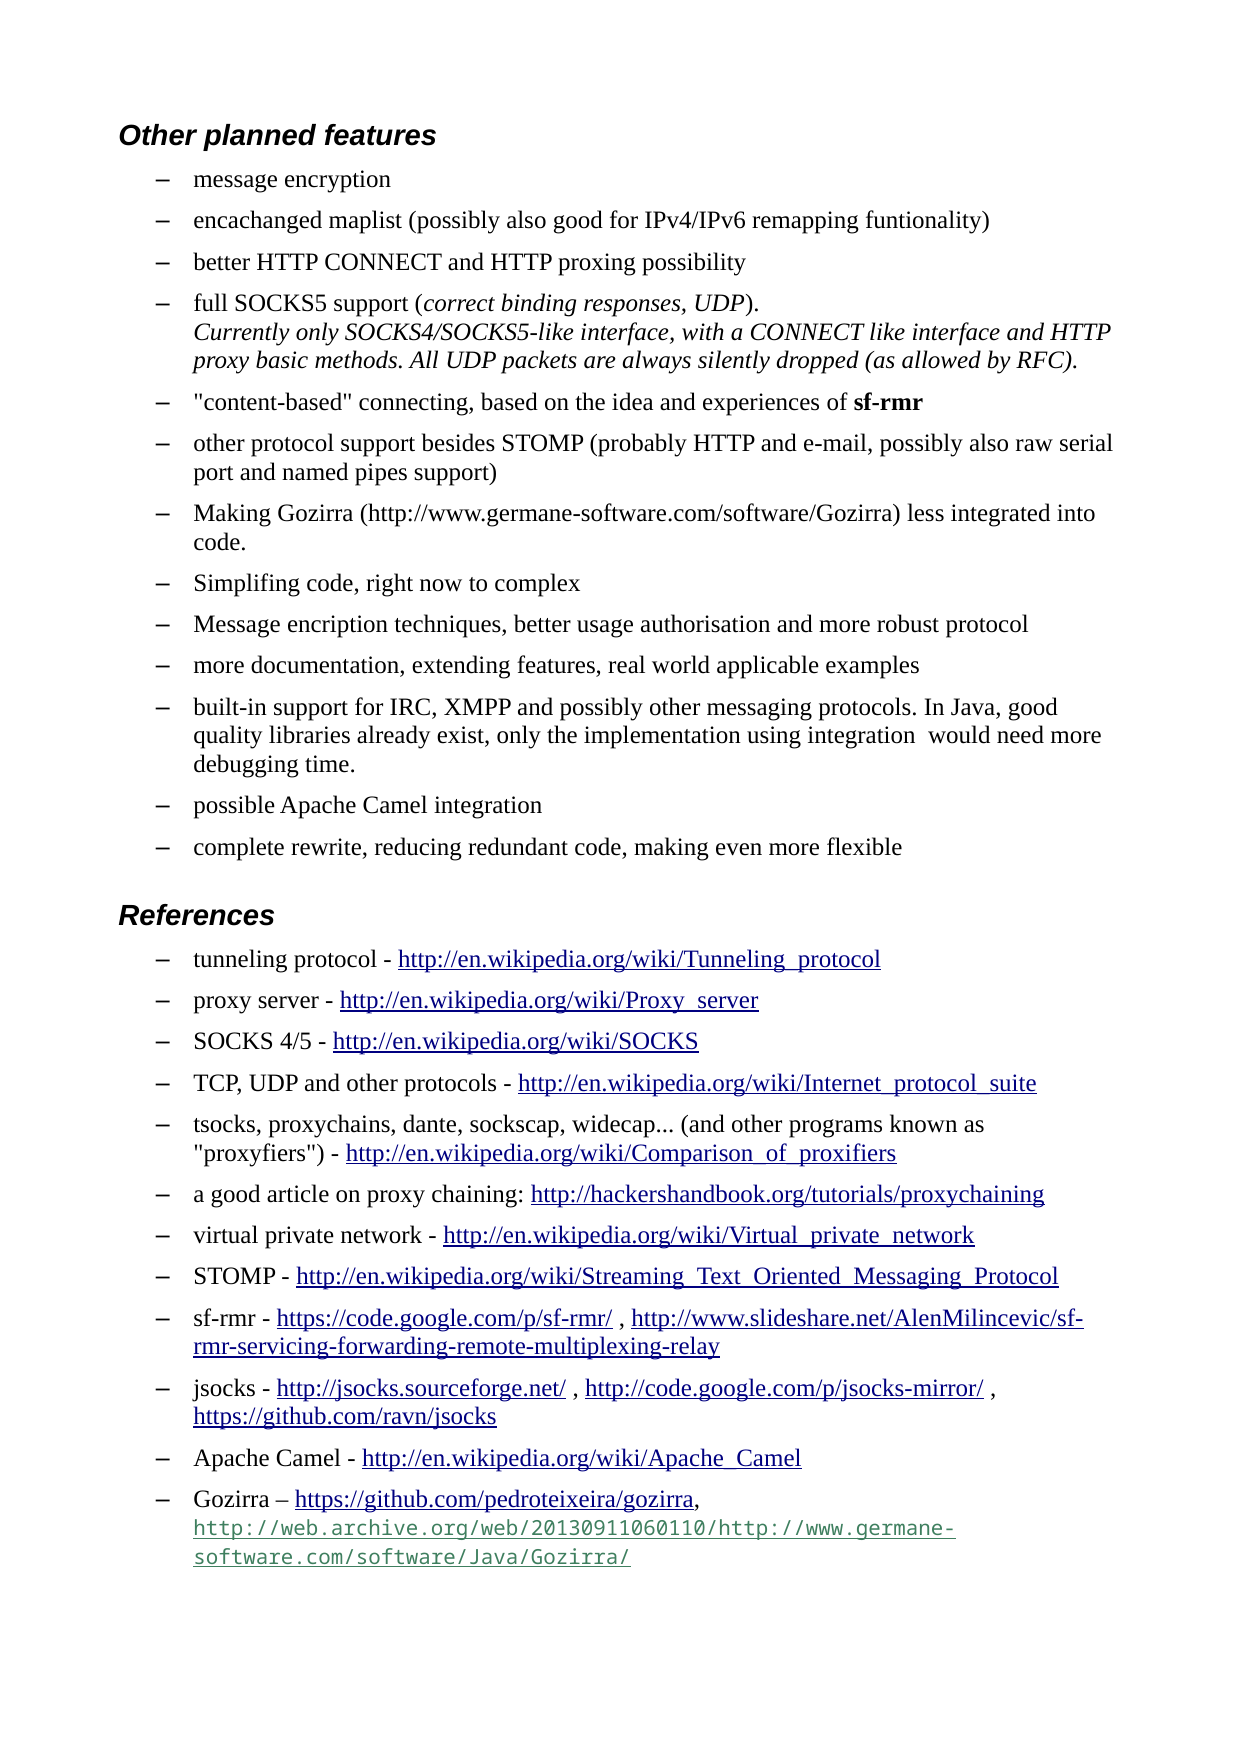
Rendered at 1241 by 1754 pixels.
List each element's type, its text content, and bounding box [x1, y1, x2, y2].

list TCP, UDP and other protocols - http://en.wikipedia.org/wiki/Internet_protocol_suite [156, 1068, 1122, 1096]
list sf-rmr - https://code.google.com/p/sf-rmr/ , http://www.slideshare.net/AlenMilincevic/sf-rmr-servicing-forwarding-remote-multiplexing-relay [156, 1303, 1122, 1360]
subtitle References [118, 898, 1122, 931]
list complete rewrite, reducing redundant code, making even more flexible [156, 832, 1122, 860]
list full SOCKS5 support (correct binding responses, UDP). Currently only SOCKS4/SOCKS5-like interface, with a CONNECT like interface and HTTP proxy basic methods. All UDP packets are always silently dropped (as allowed by RFC). [156, 288, 1122, 374]
list "content-based" connecting, based on the idea and experiences of sf-rmr [156, 387, 1122, 415]
list Simplifing code, right now to complex [156, 568, 1122, 597]
list Apache Camel - http://en.wikipedia.org/wiki/Apache_Camel [156, 1443, 1122, 1471]
list proxy server - http://en.wikipedia.org/wiki/Proxy_server [156, 985, 1122, 1014]
list SOCKS 4/5 - http://en.wikipedia.org/wiki/SOCKS [156, 1026, 1122, 1055]
list other protocol support besides STOMP (probably HTTP and e-mail, possibly also raw serial port and named pipes support) [156, 428, 1122, 485]
list Making Gozirra (http://www.germane-software.com/software/Gozirra) less integrated into code. [156, 498, 1122, 555]
list better HTTP CONNECT and HTTP proxing possibility [156, 247, 1122, 275]
list jsocks - http://jsocks.sourceforge.net/ , http://code.google.com/p/jsocks-mirror/ , https://github.com/ravn/jsocks [156, 1373, 1122, 1430]
list virtual private network - http://en.wikipedia.org/wiki/Virtual_private_network [156, 1220, 1122, 1249]
list built-in support for IRC, XMPP and possibly other messaging protocols. In Java, good quality libraries already exist, only the implementation using integration would need more debugging time. [156, 692, 1122, 778]
list more documentation, extending features, real world applicable examples [156, 650, 1122, 679]
list a good article on proxy chaining: http://hackershandbook.org/tutorials/proxychaining [156, 1179, 1122, 1208]
list STOMP - http://en.wikipedia.org/wiki/Streaming_Text_Oriented_Messaging_Protocol [156, 1261, 1122, 1290]
subtitle Other planned features [118, 118, 1122, 152]
list message encryption [156, 164, 1122, 193]
list Message encription techniques, better usage authorisation and more robust protocol [156, 609, 1122, 638]
list encachanged maplist (possibly also good for IPv4/IPv6 remapping funtionality) [156, 205, 1122, 234]
list Gozirra – https://github.com/pedroteixeira/gozirra, http://web.archive.org/web/20130911060110/http://www.germane-software.com/software/Java/Gozirra/ [156, 1484, 1122, 1570]
list tsocks, proxychains, dante, sockscap, widecap... (and other programs known as "proxyfiers") - http://en.wikipedia.org/wiki/Comparison_of_proxifiers [156, 1109, 1122, 1166]
list tunneling protocol - http://en.wikipedia.org/wiki/Tunneling_protocol [156, 944, 1122, 973]
list possible Apache Camel integration [156, 790, 1122, 819]
